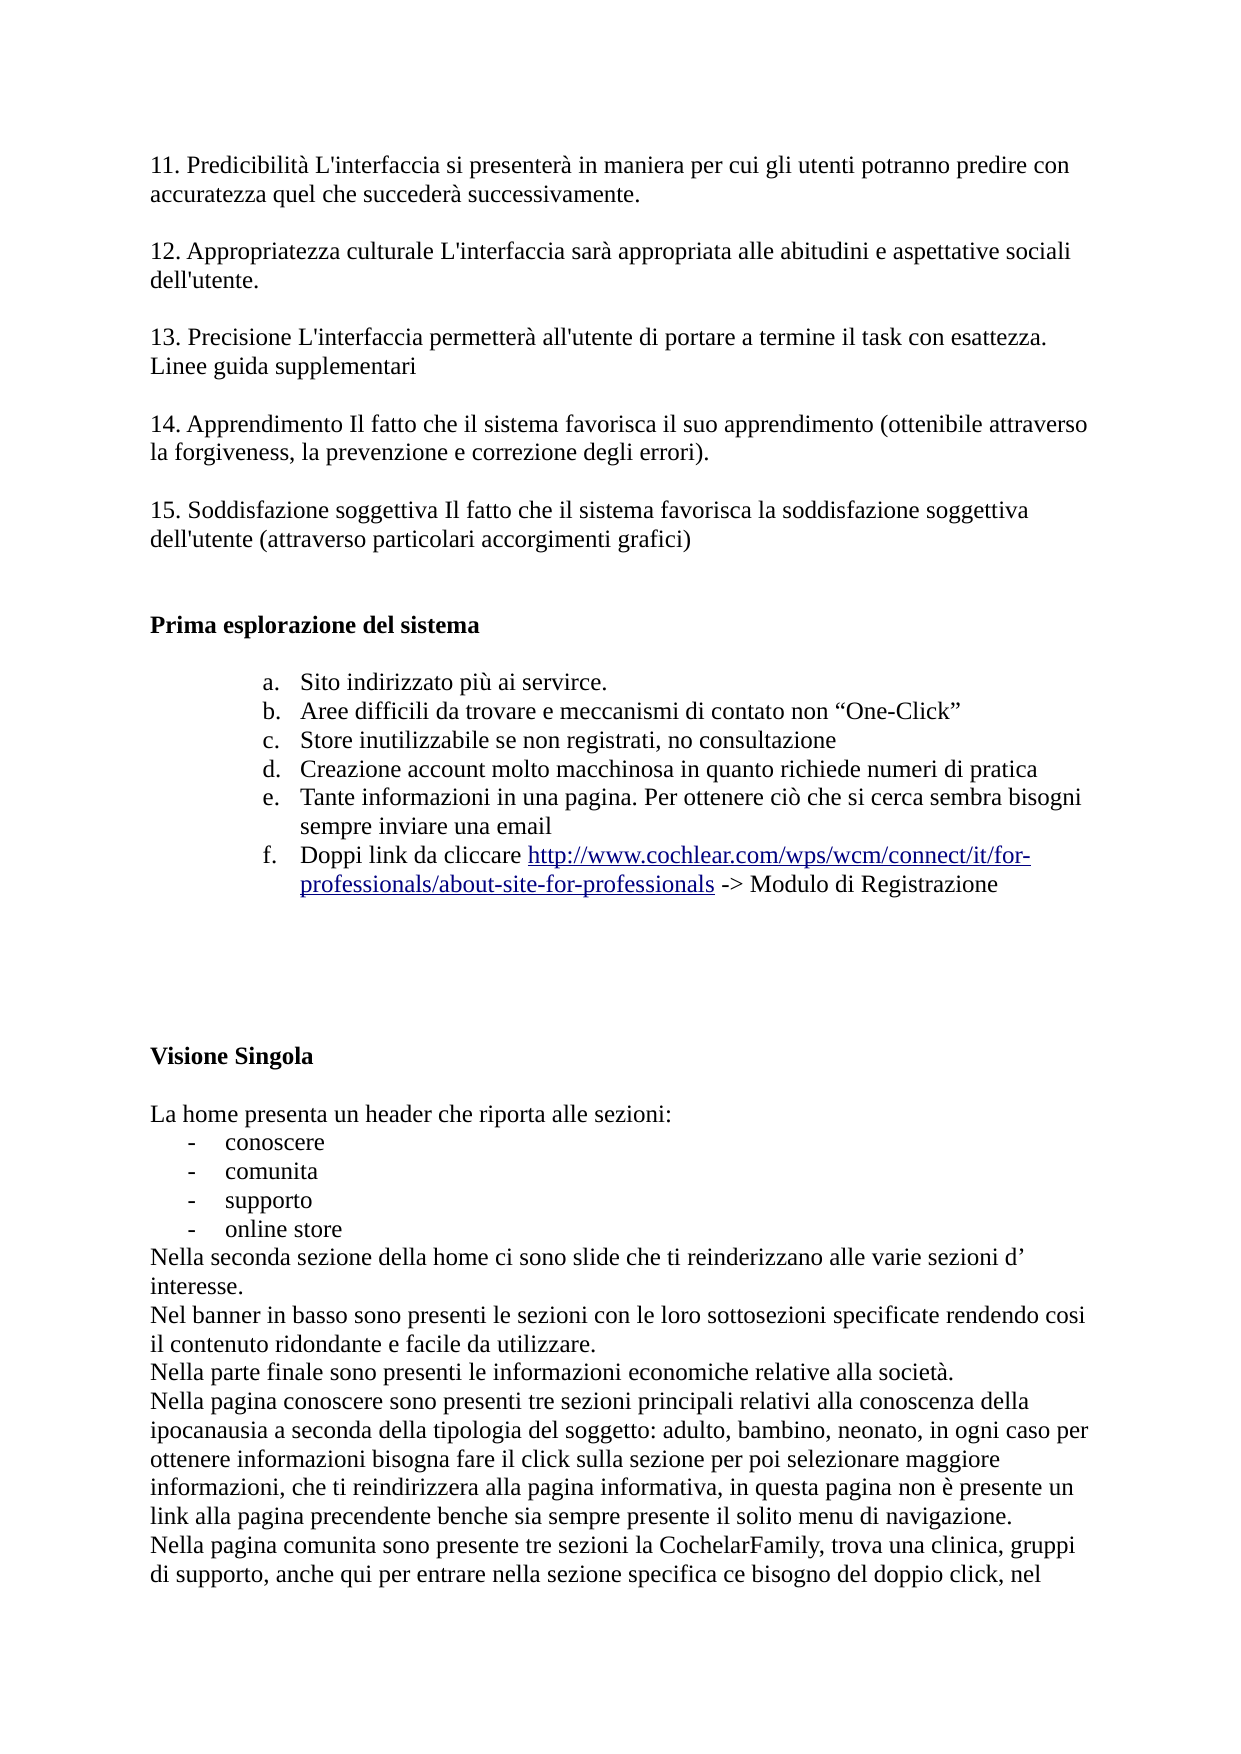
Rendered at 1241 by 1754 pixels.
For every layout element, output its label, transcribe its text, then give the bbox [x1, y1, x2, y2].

text Prima esplorazione del sistema [150, 610, 1090, 639]
list Doppi link da cliccare http://www.cochlear.com/wps/wcm/connect/it/for-professionals/about-site-for-professionals -> Modulo di Registrazione [262, 840, 1090, 897]
list supporto [187, 1185, 1090, 1214]
text Nel banner in basso sono presenti le sezioni con le loro sottosezioni specificate rendendo cosi il contenuto ridondante e facile da utilizzare. [150, 1300, 1090, 1357]
text 15. Soddisfazione soggettiva ​Il fatto che il sistema favorisca la soddisfazione soggettiva dell'utente (attraverso particolari accorgimenti grafici) [150, 495, 1090, 552]
text 12. Appropriatezza culturale L'interfaccia sarà appropriata alle abitudini e aspettative sociali dell'utente. [150, 236, 1090, 294]
list online store [187, 1214, 1090, 1242]
text 14. Apprendimento Il fatto che il sistema favorisca il suo apprendimento (ottenibile attraverso la forgiveness, la prevenzione e correzione degli errori). [150, 409, 1090, 466]
text Nella seconda sezione della home ci sono slide che ti reinderizzano alle varie sezioni d’ interesse. [150, 1242, 1090, 1300]
text Visione Singola [150, 1041, 1090, 1070]
list Aree difficili da trovare e meccanismi di contato non “One-Click” [262, 696, 1090, 725]
list comunita [187, 1156, 1090, 1185]
text Nella pagina conoscere sono presenti tre sezioni principali relativi alla conoscenza della ipocanausia a seconda della tipologia del soggetto: adulto, bambino, neonato, in ogni caso per ottenere informazioni bisogna fare il click sulla sezione per poi selezionare maggiore informazioni, che ti reindirizzera alla pagina informativa, in questa pagina non è presente un link alla pagina precendente benche sia sempre presente il solito menu di navigazione. [150, 1386, 1090, 1530]
list Creazione account molto macchinosa in quanto richiede numeri di pratica [262, 754, 1090, 782]
text Nella parte finale sono presenti le informazioni economiche relative alla società. [150, 1357, 1090, 1386]
list conoscere [187, 1127, 1090, 1156]
list Sito indirizzato più ai servirce. [262, 667, 1090, 696]
list Tante informazioni in una pagina. Per ottenere ciò che si cerca sembra bisogni sempre inviare una email [262, 782, 1090, 840]
text 13. Precisione L'interfaccia permetterà all'utente di portare a termine il task con esattezza. Linee guida supplementari [150, 322, 1090, 380]
text Nella pagina comunita sono presente tre sezioni la CochelarFamily, trova una clinica, gruppi di supporto, anche qui per entrare nella sezione specifica ce bisogno del doppio click, nel [150, 1530, 1090, 1587]
text 11. Predicibilità L'interfaccia si presenterà in maniera per cui gli utenti potranno predire con accuratezza quel che succederà successivamente. [150, 150, 1090, 207]
list Store inutilizzabile se non registrati, no consultazione [262, 725, 1090, 754]
text La home presenta un header che riporta alle sezioni: [150, 1099, 1090, 1127]
